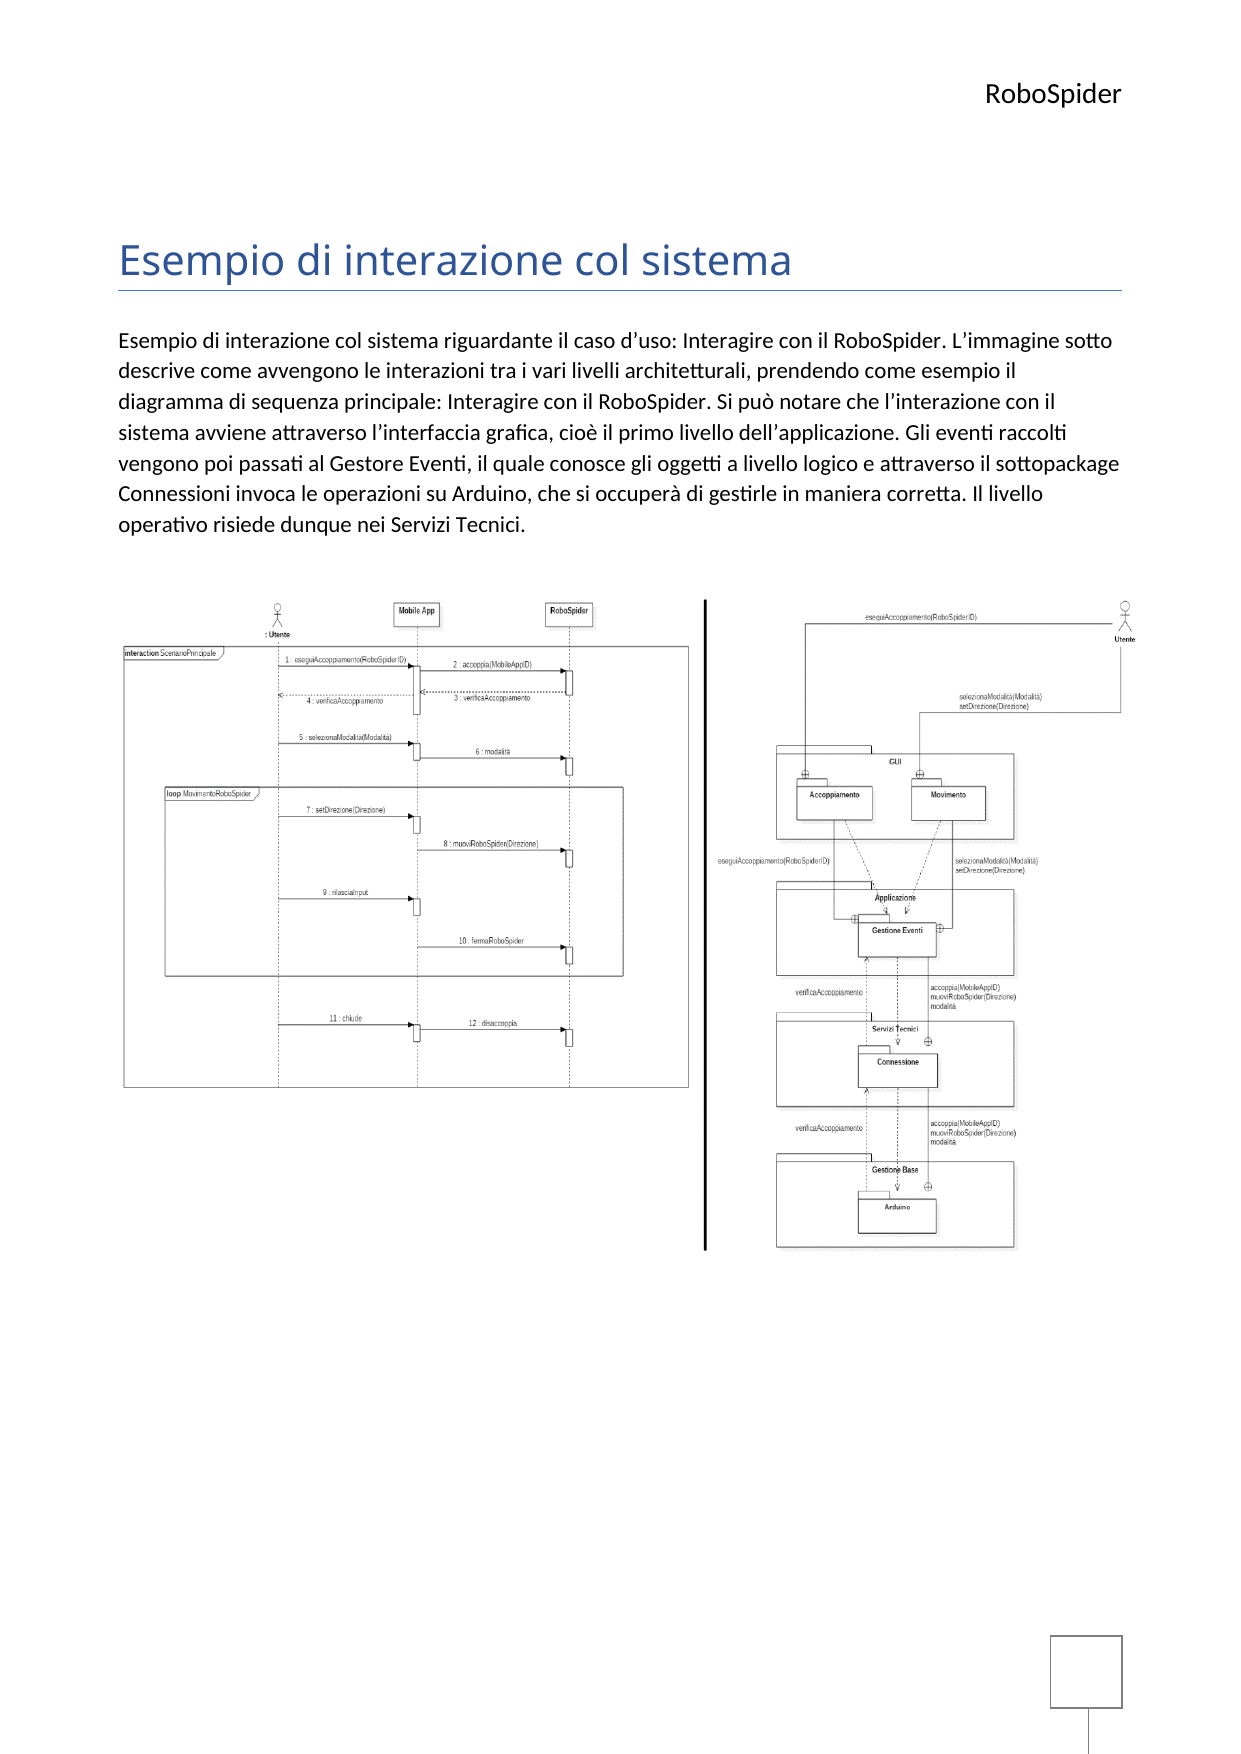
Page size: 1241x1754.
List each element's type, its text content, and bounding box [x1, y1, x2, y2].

text Esempio di interazione col sistema riguardante il caso d’uso: Interagire con il RoboSpider. L’immagine sotto descrive come avvengono le interazioni tra i vari livelli architetturali, prendendo come esempio il diagramma di sequenza principale: Interagire con il RoboSpider. Si può notare che l’interazione con il sistema avviene attraverso l’interfaccia grafica, cioè il primo livello dell’applicazione. Gli eventi raccolti vengono poi passati al Gestore Eventi, il quale conosce gli oggetti a livello logico e attraverso il sottopackage Connessioni invoca le operazioni su Arduino, che si occuperà di gestirle in maniera corretta. Il livello operativo risiede dunque nei Servizi Tecnici. [118, 295, 1122, 538]
subtitle Esempio di interazione col sistema [118, 231, 1122, 290]
